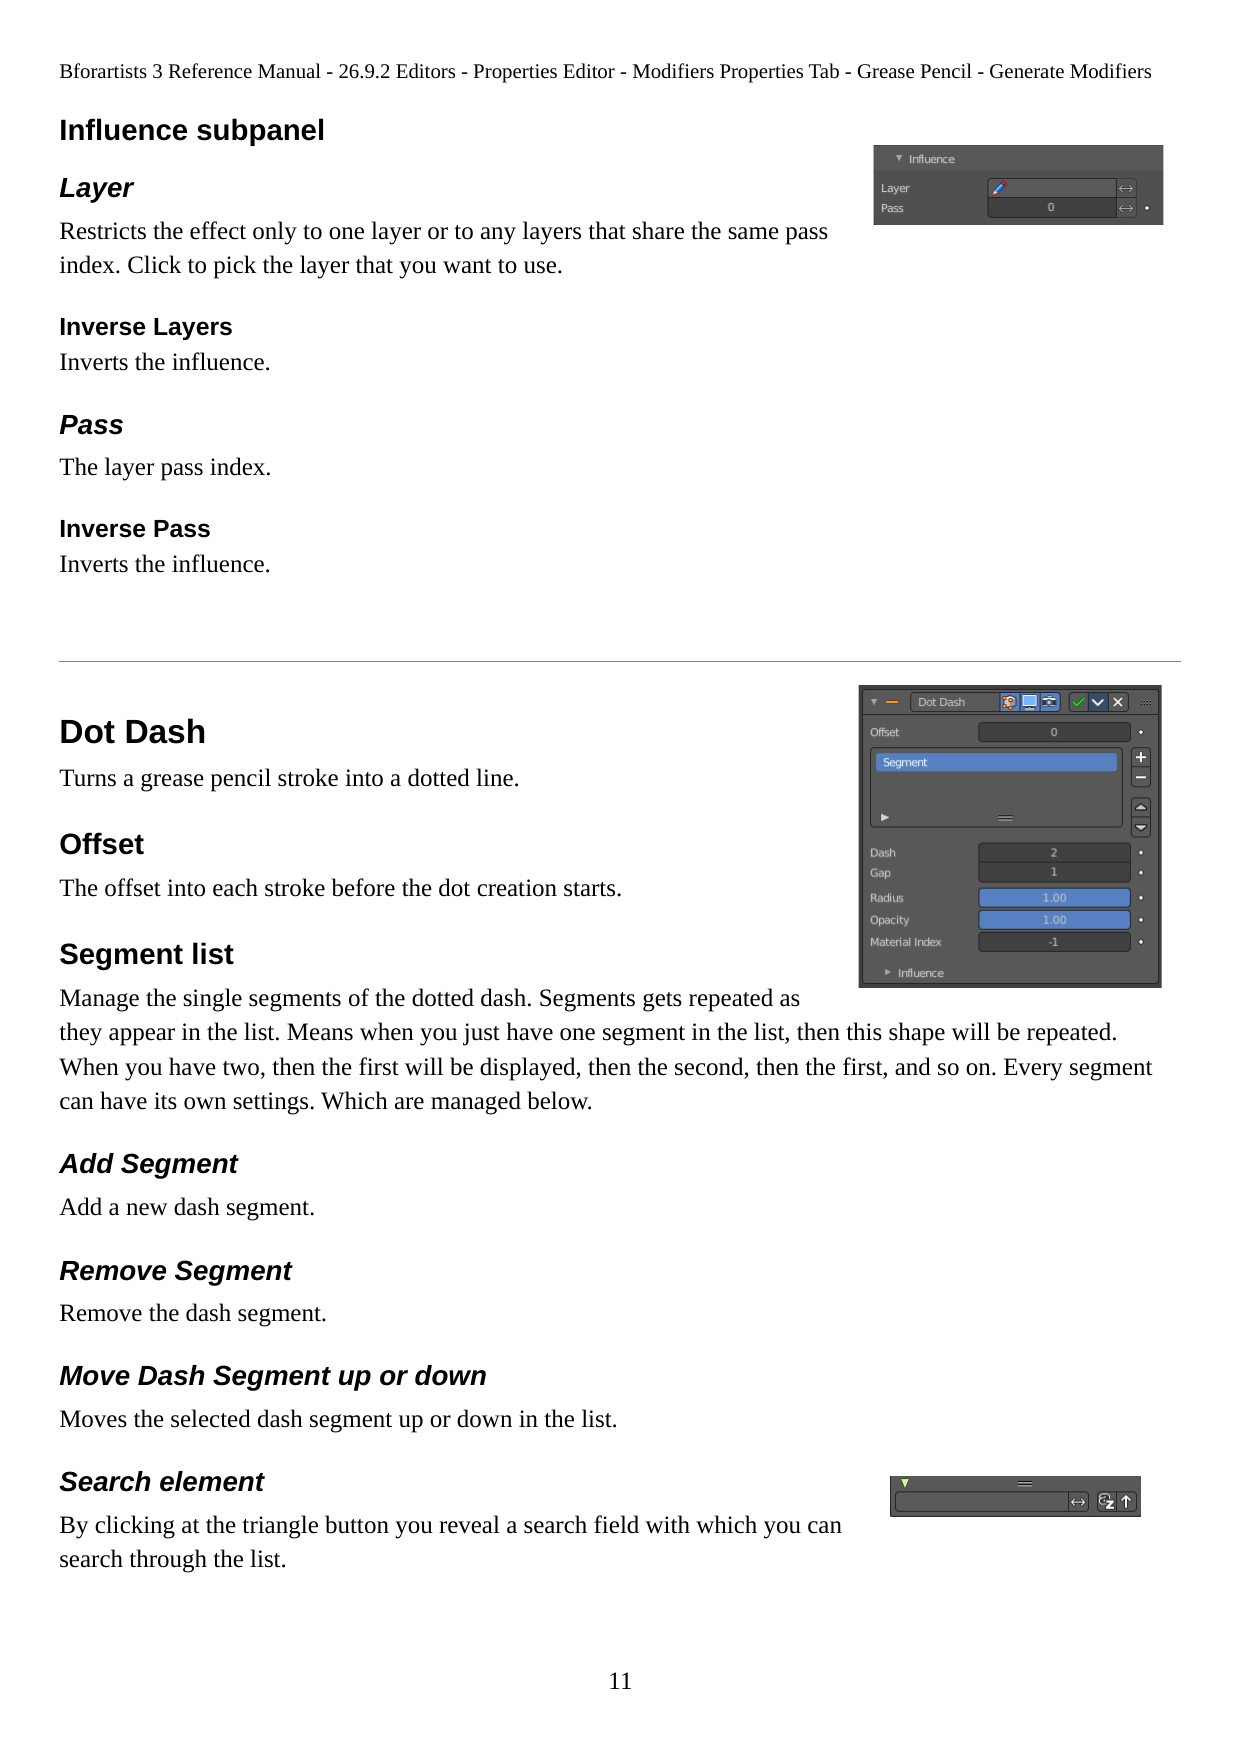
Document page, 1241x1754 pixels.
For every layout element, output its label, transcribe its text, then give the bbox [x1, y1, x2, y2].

subtitle [1162, 827, 1181, 861]
subtitle Influence subpanel [59, 113, 1181, 146]
subtitle Segment list [59, 937, 858, 970]
text The layer pass index. [59, 452, 1181, 481]
picture [873, 145, 1164, 225]
picture [890, 1476, 1141, 1517]
text Inverts the influence. [59, 549, 1181, 578]
text Inverts the influence. [59, 347, 1181, 375]
subtitle Layer [59, 171, 873, 203]
subtitle [1162, 937, 1181, 970]
text Add a new dash segment. [59, 1192, 1181, 1221]
picture [858, 685, 1162, 988]
subtitle Inverse Layers [59, 312, 1181, 340]
text The offset into each stroke before the dot creation starts. [59, 873, 858, 902]
text Manage the single segments of the dotted dash. Segments gets repeated as they appear in the list. Means when you just have one segment in the list, then this shape will be repeated. When you have two, then the first will be displayed, then the second, then the first, and so on. Every segment can have its own settings. Which are managed below. [59, 983, 1181, 1115]
text Moves the selected dash segment up or down in the list. [59, 1404, 1181, 1433]
subtitle Pass [59, 408, 1181, 440]
subtitle Inverse Pass [59, 514, 1181, 543]
subtitle Dot Dash [59, 712, 858, 751]
subtitle Add Segment [59, 1148, 1181, 1180]
text Remove the dash segment. [59, 1298, 1181, 1327]
subtitle [1164, 171, 1181, 203]
text Turns a grease pencil stroke into a dotted line. [59, 763, 858, 792]
subtitle Search element [59, 1466, 1181, 1498]
subtitle Move Dash Segment up or down [59, 1360, 1181, 1392]
subtitle Offset [59, 827, 858, 861]
text Restricts the effect only to one layer or to any layers that share the same pass index. Click to pick the layer that you want to use. [59, 216, 1181, 279]
subtitle Remove Segment [59, 1254, 1181, 1286]
subtitle [1162, 712, 1181, 751]
text By clicking at the triangle button you reveal a search field with which you can search through the list. [59, 1510, 1181, 1573]
